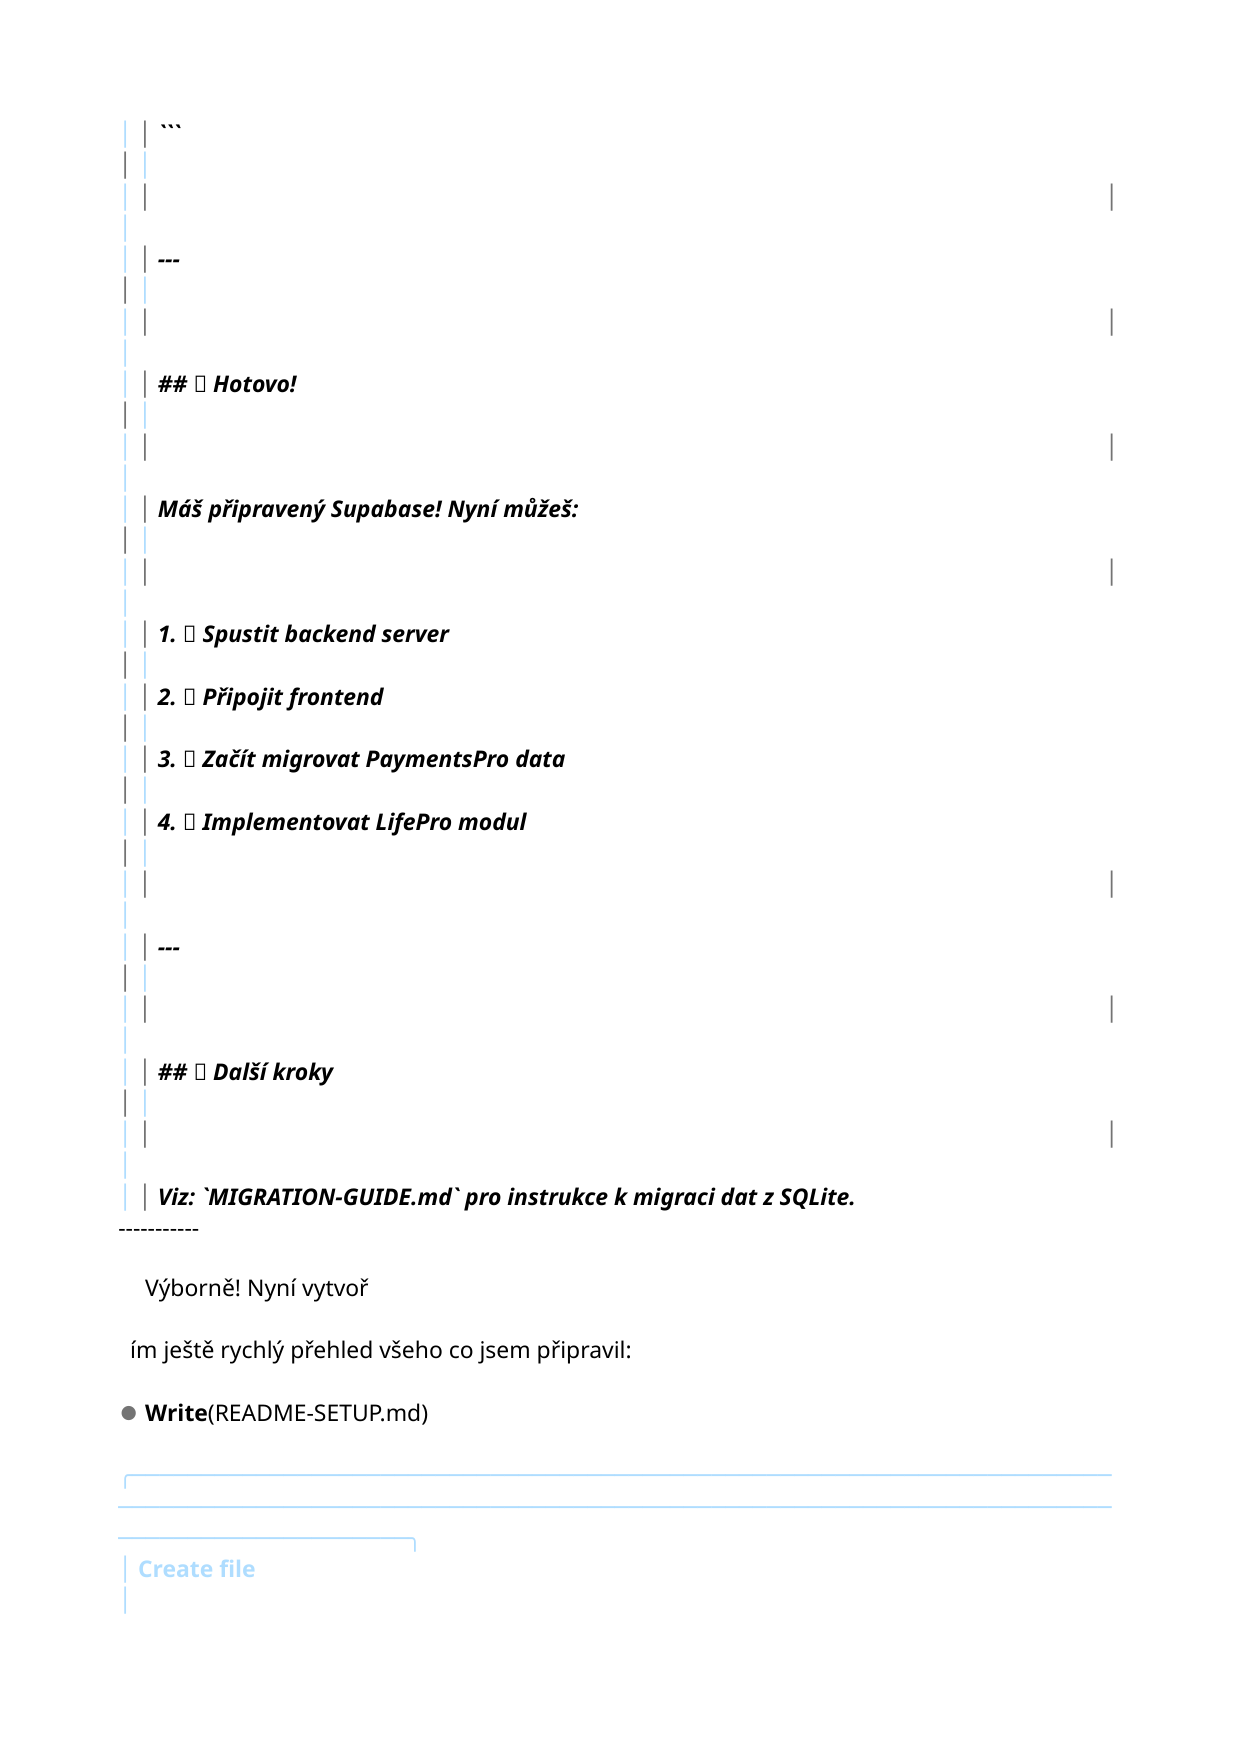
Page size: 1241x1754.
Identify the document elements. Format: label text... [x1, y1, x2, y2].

text │ │ │ │ [118, 556, 1122, 618]
text │ │ 1. ✅ Spustit backend server │ │ [118, 618, 1122, 681]
text ím ještě rychlý přehled všeho co jsem připravil: [118, 1334, 1122, 1366]
text │ │ ``` │ │ [118, 118, 1122, 181]
text │ Create file │ [118, 1553, 1122, 1616]
text │ │ 3. ✅ Začít migrovat PaymentsPro data │ │ [118, 743, 1122, 806]
text │ │ ## 📞 Další kroky │ │ [118, 1056, 1122, 1118]
text │ │ Máš připravený Supabase! Nyní můžeš: │ │ [118, 493, 1122, 556]
text │ │ ## 🎉 Hotovo! │ │ [118, 368, 1122, 431]
text │ │ --- │ │ [118, 243, 1122, 306]
text │ │ 2. ✅ Připojit frontend │ │ [118, 681, 1122, 743]
text │ │ │ │ [118, 431, 1122, 493]
text │ │ --- │ │ [118, 931, 1122, 993]
text ⏺ Write(README-SETUP.md) [118, 1397, 1122, 1428]
text │ │ │ │ [118, 181, 1122, 243]
text ╭────────────────────────────────────────────────────────────────────────────────────────────────────────────────────────────────────────────────────────────────────╮ [118, 1459, 1122, 1553]
text ----------- [118, 1212, 1122, 1243]
text │ │ │ │ [118, 993, 1122, 1056]
text ⏺ Výborně! Nyní vytvoř [118, 1272, 1122, 1303]
text │ │ Viz: `MIGRATION-GUIDE.md` pro instrukce k migraci dat z SQLite. [118, 1181, 1122, 1212]
text │ │ 4. ✅ Implementovat LifePro modul │ │ [118, 806, 1122, 868]
text │ │ │ │ [118, 306, 1122, 368]
text │ │ │ │ [118, 868, 1122, 931]
text │ │ │ │ [118, 1118, 1122, 1181]
